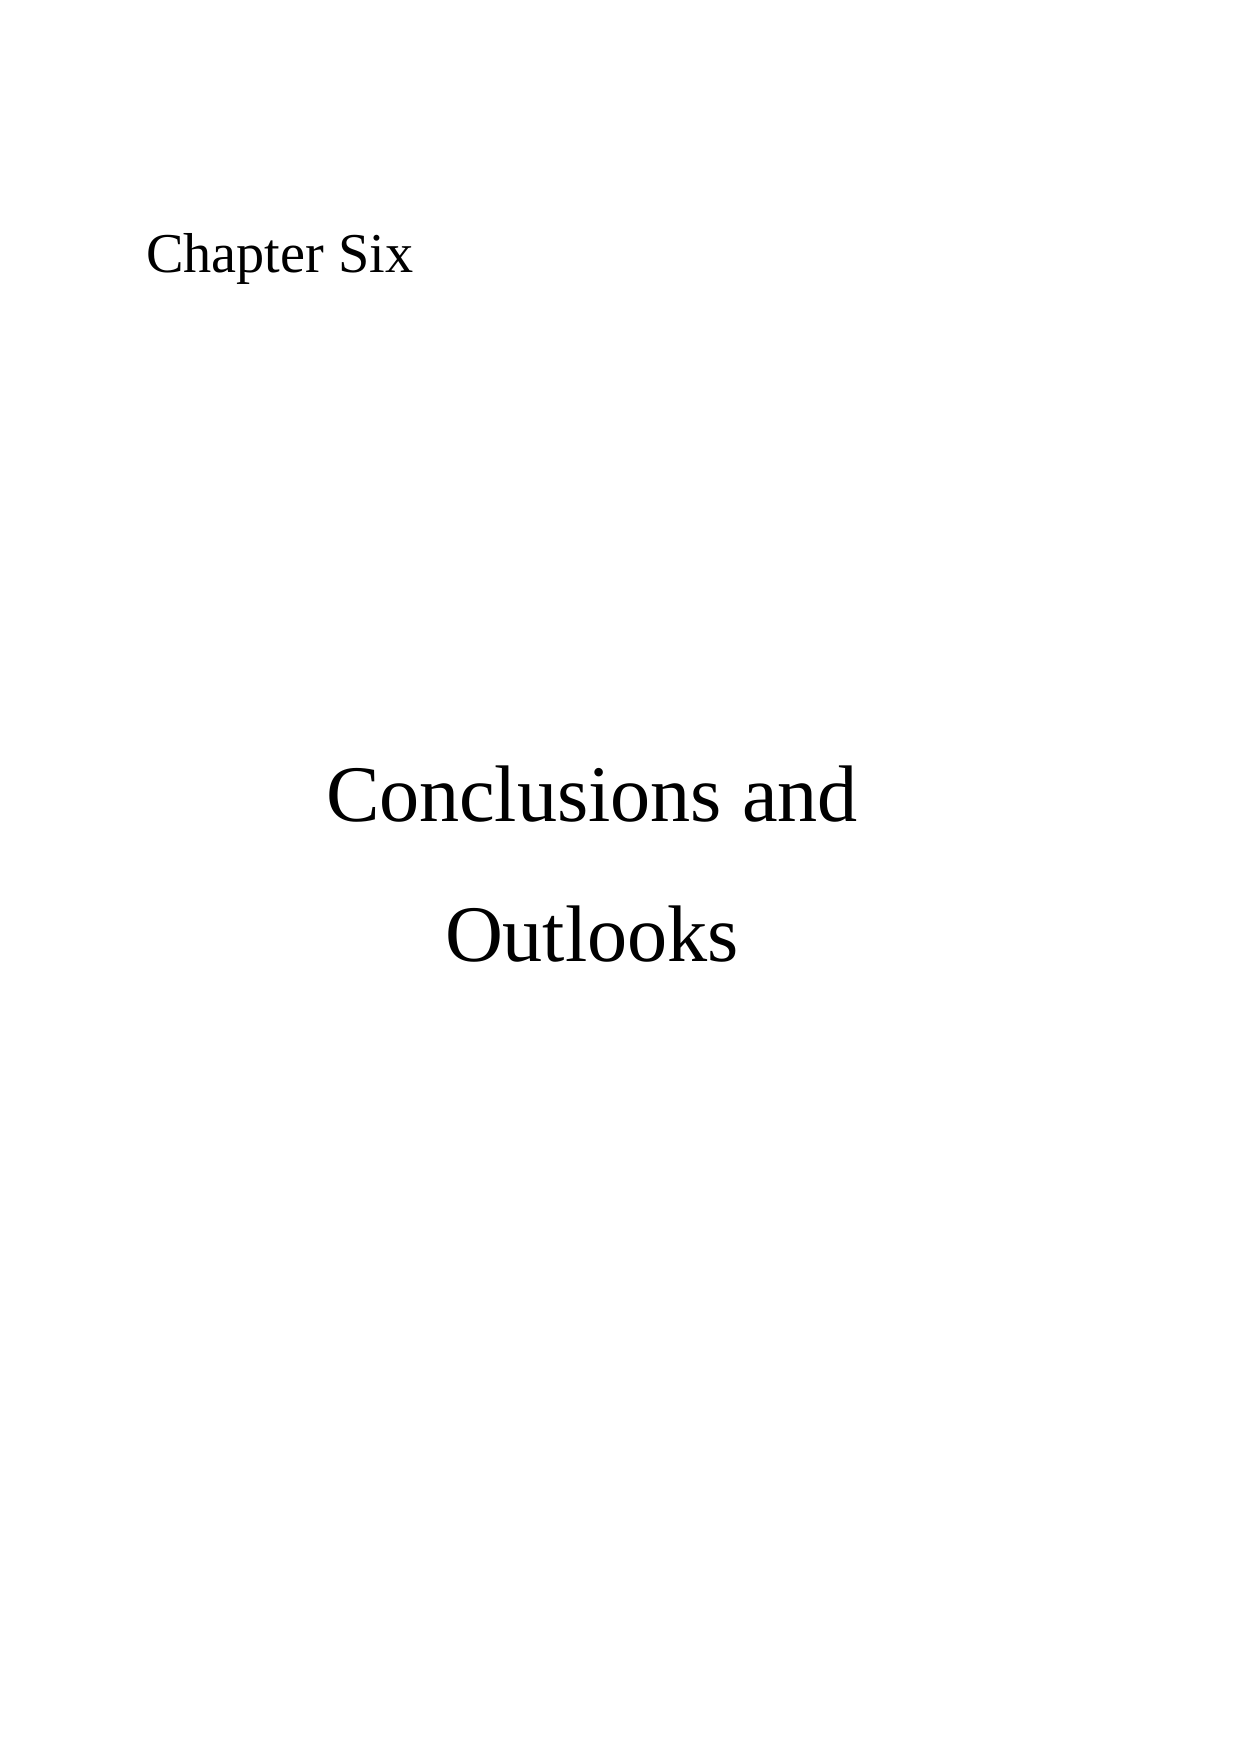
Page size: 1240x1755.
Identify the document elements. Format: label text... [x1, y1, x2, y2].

text Conclusions and [320, 754, 863, 838]
text Outlooks [320, 886, 863, 978]
text Chapter Six [146, 225, 418, 285]
